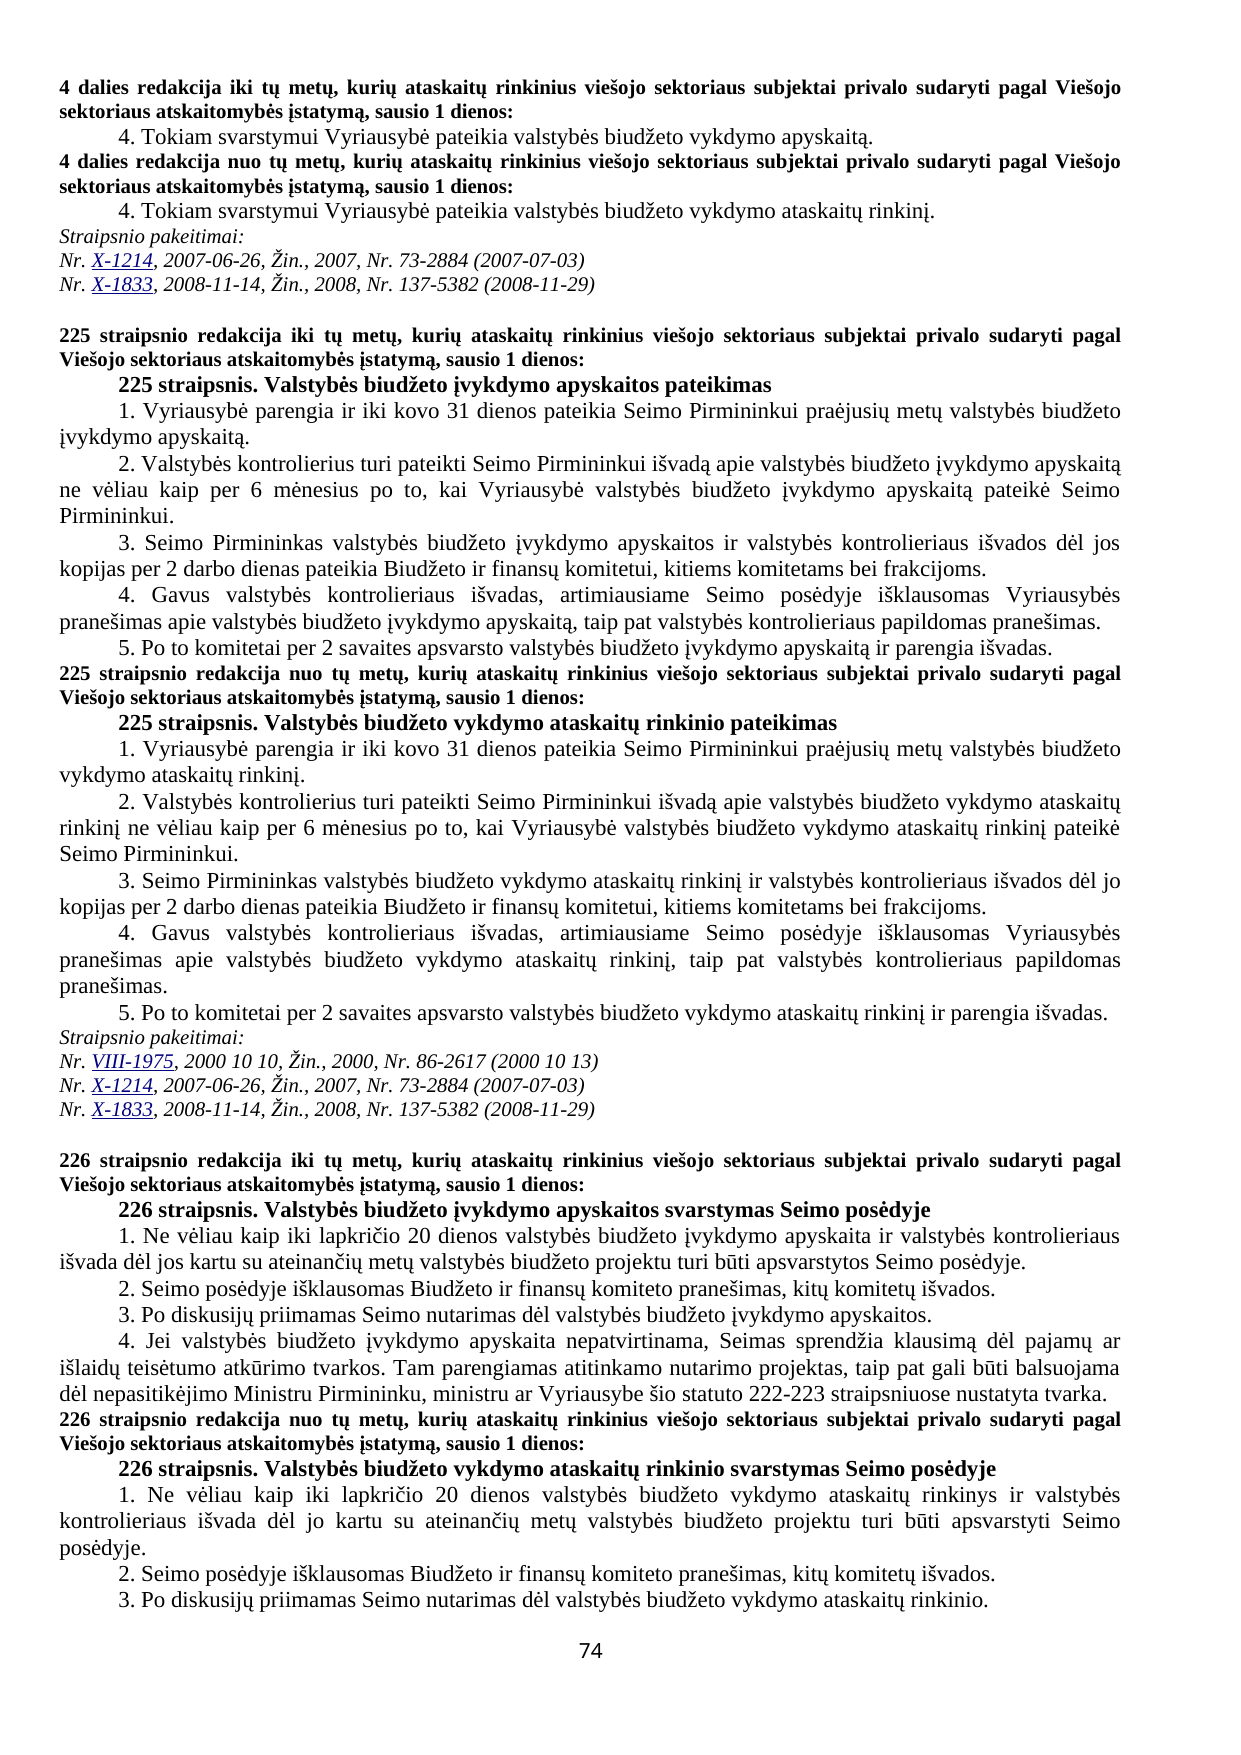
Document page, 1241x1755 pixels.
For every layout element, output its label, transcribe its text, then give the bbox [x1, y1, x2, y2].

text Nr. X-1214, 2007-06-26, Žin., 2007, Nr. 73-2884 (2007-07-03) [59, 248, 1122, 272]
text Straipsnio pakeitimai: [59, 224, 1122, 248]
text 4. Gavus valstybės kontrolieriaus išvadas, artimiausiame Seimo posėdyje išklausomas Vyriausybės pranešimas apie valstybės biudžeto įvykdymo apyskaitą, taip pat valstybės kontrolieriaus papildomas pranešimas. [59, 581, 1122, 634]
text 4. Gavus valstybės kontrolieriaus išvadas, artimiausiame Seimo posėdyje išklausomas Vyriausybės pranešimas apie valstybės biudžeto vykdymo ataskaitų rinkinį, taip pat valstybės kontrolieriaus papildomas pranešimas. [59, 919, 1122, 998]
text Nr. X-1214, 2007-06-26, Žin., 2007, Nr. 73-2884 (2007-07-03) [59, 1073, 1122, 1097]
text Nr. X-1833, 2008-11-14, Žin., 2008, Nr. 137-5382 (2008-11-29) [59, 272, 1122, 296]
text 1. Ne vėliau kaip iki lapkričio 20 dienos valstybės biudžeto vykdymo ataskaitų rinkinys ir valstybės kontrolieriaus išvada dėl jo kartu su ateinančių metų valstybės biudžeto projektu turi būti apsvarstyti Seimo posėdyje. [59, 1481, 1122, 1560]
text 1. Vyriausybė parengia ir iki kovo 31 dienos pateikia Seimo Pirmininkui praėjusių metų valstybės biudžeto įvykdymo apyskaitą. [59, 397, 1122, 450]
text 4 dalies redakcija iki tų metų, kurių ataskaitų rinkinius viešojo sektoriaus subjektai privalo sudaryti pagal Viešojo sektoriaus atskaitomybės įstatymą, sausio 1 dienos: [59, 75, 1122, 123]
text 4. Jei valstybės biudžeto įvykdymo apyskaita nepatvirtinama, Seimas sprendžia klausimą dėl pajamų ar išlaidų teisėtumo atkūrimo tvarkos. Tam parengiamas atitinkamo nutarimo projektas, taip pat gali būti balsuojama dėl nepasitikėjimo Ministru Pirmininku, ministru ar Vyriausybe šio statuto 222-223 straipsniuose nustatyta tvarka. [59, 1327, 1122, 1406]
text 225 straipsnis. Valstybės biudžeto vykdymo ataskaitų rinkinio pateikimas [59, 709, 1122, 735]
text 2. Seimo posėdyje išklausomas Biudžeto ir finansų komiteto pranešimas, kitų komitetų išvados. [59, 1560, 1122, 1586]
text 4 dalies redakcija nuo tų metų, kurių ataskaitų rinkinius viešojo sektoriaus subjektai privalo sudaryti pagal Viešojo sektoriaus atskaitomybės įstatymą, sausio 1 dienos: [59, 149, 1122, 198]
text 2. Valstybės kontrolierius turi pateikti Seimo Pirmininkui išvadą apie valstybės biudžeto įvykdymo apyskaitą ne vėliau kaip per 6 mėnesius po to, kai Vyriausybė valstybės biudžeto įvykdymo apyskaitą pateikė Seimo Pirmininkui. [59, 450, 1122, 529]
text 225 straipsnio redakcija nuo tų metų, kurių ataskaitų rinkinius viešojo sektoriaus subjektai privalo sudaryti pagal Viešojo sektoriaus atskaitomybės įstatymą, sausio 1 dienos: [59, 661, 1122, 709]
text 4. Tokiam svarstymui Vyriausybė pateikia valstybės biudžeto vykdymo ataskaitų rinkinį. [59, 198, 1122, 224]
text 1. Vyriausybė parengia ir iki kovo 31 dienos pateikia Seimo Pirmininkui praėjusių metų valstybės biudžeto vykdymo ataskaitų rinkinį. [59, 735, 1122, 788]
text 225 straipsnis. Valstybės biudžeto įvykdymo apyskaitos pateikimas [59, 371, 1122, 397]
text 1. Ne vėliau kaip iki lapkričio 20 dienos valstybės biudžeto įvykdymo apyskaita ir valstybės kontrolieriaus išvada dėl jos kartu su ateinančių metų valstybės biudžeto projektu turi būti apsvarstytos Seimo posėdyje. [59, 1222, 1122, 1275]
text 226 straipsnio redakcija iki tų metų, kurių ataskaitų rinkinius viešojo sektoriaus subjektai privalo sudaryti pagal Viešojo sektoriaus atskaitomybės įstatymą, sausio 1 dienos: [59, 1147, 1122, 1196]
text 3. Seimo Pirmininkas valstybės biudžeto vykdymo ataskaitų rinkinį ir valstybės kontrolieriaus išvados dėl jo kopijas per 2 darbo dienas pateikia Biudžeto ir finansų komitetui, kitiems komitetams bei frakcijoms. [59, 867, 1122, 919]
text 226 straipsnio redakcija nuo tų metų, kurių ataskaitų rinkinius viešojo sektoriaus subjektai privalo sudaryti pagal Viešojo sektoriaus atskaitomybės įstatymą, sausio 1 dienos: [59, 1406, 1122, 1454]
text Nr. VIII-1975, 2000 10 10, Žin., 2000, Nr. 86-2617 (2000 10 13) [59, 1049, 1122, 1073]
text 3. Po diskusijų priimamas Seimo nutarimas dėl valstybės biudžeto vykdymo ataskaitų rinkinio. [59, 1586, 1122, 1613]
text 3. Po diskusijų priimamas Seimo nutarimas dėl valstybės biudžeto įvykdymo apyskaitos. [59, 1301, 1122, 1327]
text Nr. X-1833, 2008-11-14, Žin., 2008, Nr. 137-5382 (2008-11-29) [59, 1097, 1122, 1121]
text 5. Po to komitetai per 2 savaites apsvarsto valstybės biudžeto įvykdymo apyskaitą ir parengia išvadas. [59, 634, 1122, 661]
text 226 straipsnis. Valstybės biudžeto vykdymo ataskaitų rinkinio svarstymas Seimo posėdyje [59, 1454, 1122, 1481]
text 2. Valstybės kontrolierius turi pateikti Seimo Pirmininkui išvadą apie valstybės biudžeto vykdymo ataskaitų rinkinį ne vėliau kaip per 6 mėnesius po to, kai Vyriausybė valstybės biudžeto vykdymo ataskaitų rinkinį pateikė Seimo Pirmininkui. [59, 788, 1122, 867]
text 225 straipsnio redakcija iki tų metų, kurių ataskaitų rinkinius viešojo sektoriaus subjektai privalo sudaryti pagal Viešojo sektoriaus atskaitomybės įstatymą, sausio 1 dienos: [59, 322, 1122, 371]
text 4. Tokiam svarstymui Vyriausybė pateikia valstybės biudžeto vykdymo apyskaitą. [59, 123, 1122, 149]
text 3. Seimo Pirmininkas valstybės biudžeto įvykdymo apyskaitos ir valstybės kontrolieriaus išvados dėl jos kopijas per 2 darbo dienas pateikia Biudžeto ir finansų komitetui, kitiems komitetams bei frakcijoms. [59, 529, 1122, 581]
text Straipsnio pakeitimai: [59, 1025, 1122, 1049]
text 5. Po to komitetai per 2 savaites apsvarsto valstybės biudžeto vykdymo ataskaitų rinkinį ir parengia išvadas. [59, 998, 1122, 1025]
text 2. Seimo posėdyje išklausomas Biudžeto ir finansų komiteto pranešimas, kitų komitetų išvados. [59, 1275, 1122, 1301]
text 226 straipsnis. Valstybės biudžeto įvykdymo apyskaitos svarstymas Seimo posėdyje [118, 1196, 1122, 1222]
